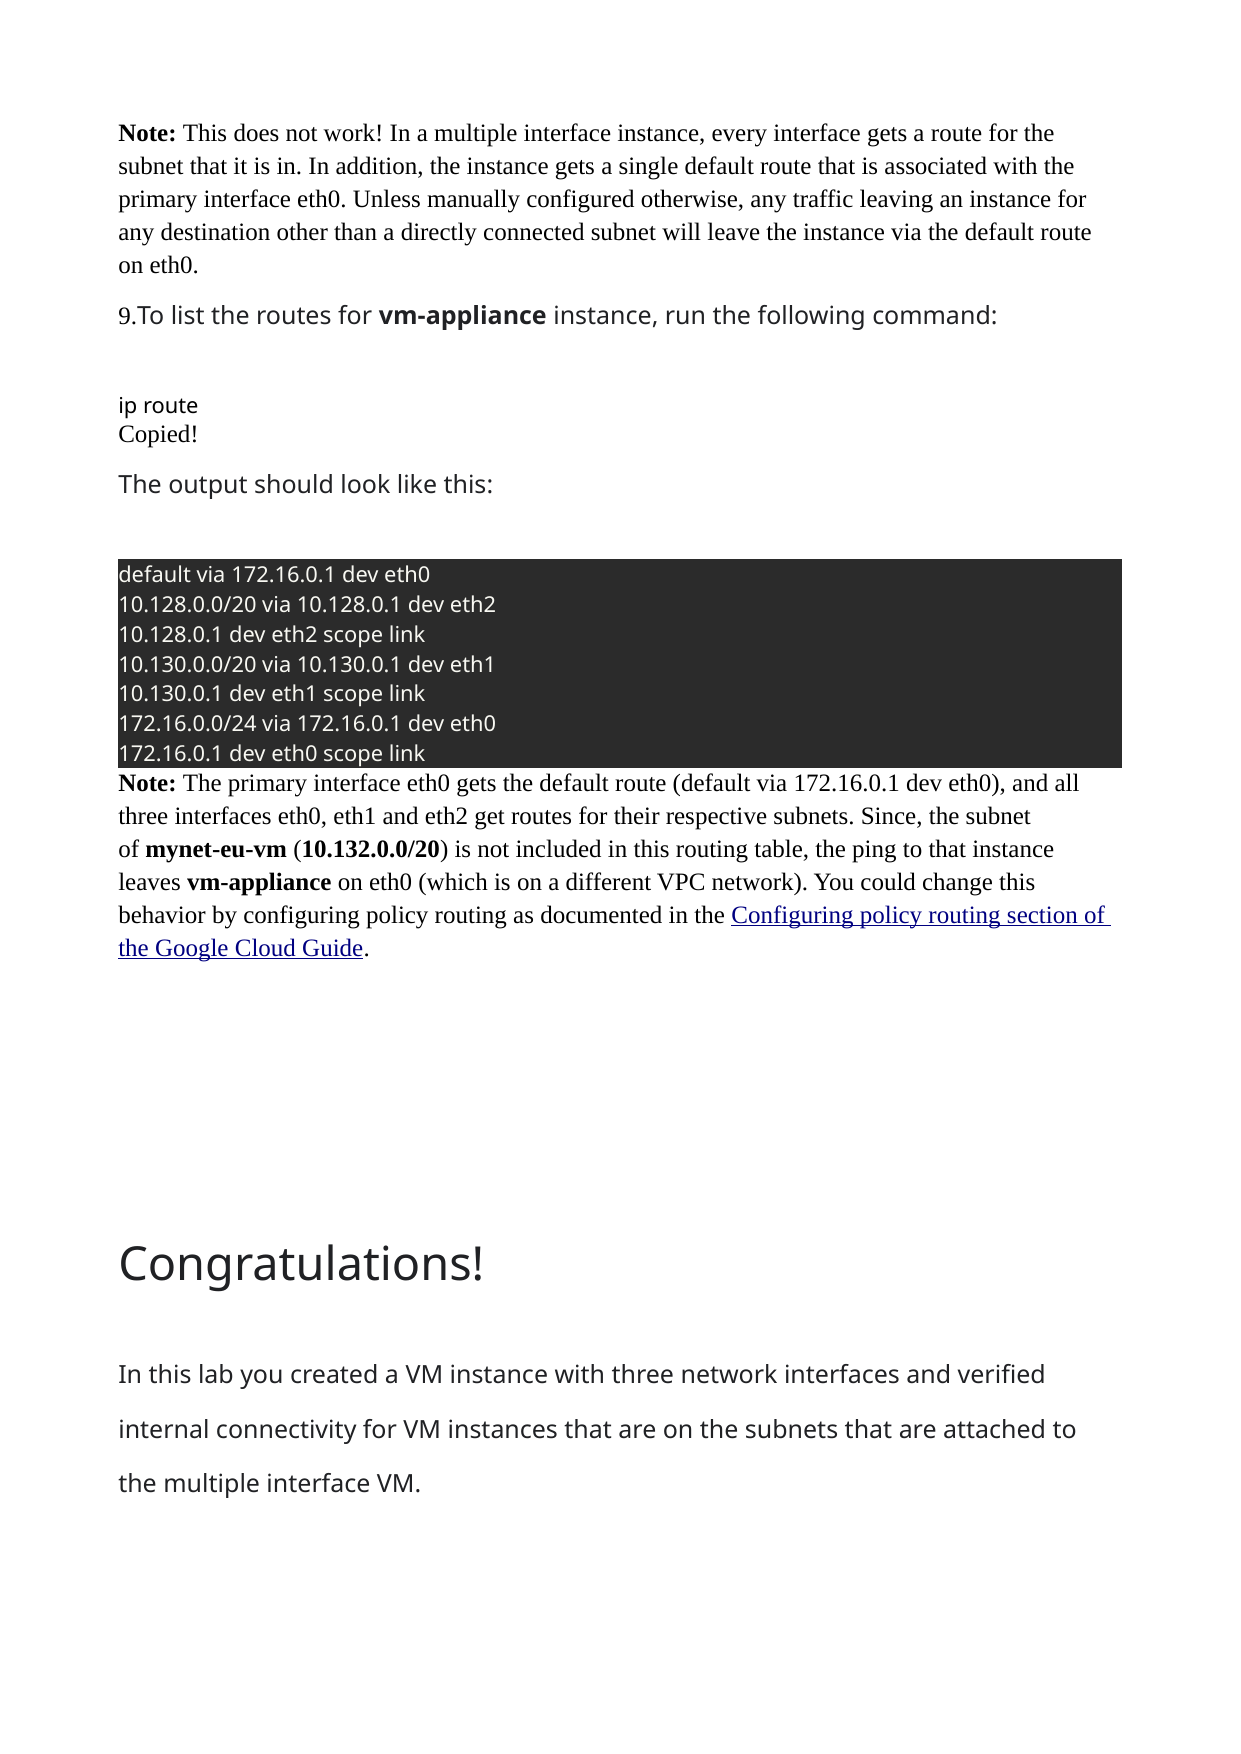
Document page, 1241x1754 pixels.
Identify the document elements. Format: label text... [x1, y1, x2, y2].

subtitle Congratulations! [118, 1230, 1122, 1294]
text 10.128.0.1 dev eth2 scope link [118, 619, 1122, 648]
text The output should look like this: [118, 467, 1122, 501]
text 10.130.0.1 dev eth1 scope link [118, 678, 1122, 708]
text default via 172.16.0.1 dev eth0 [118, 559, 1122, 589]
list To list the routes for vm-appliance instance, run the following command: [118, 298, 1122, 332]
text 10.130.0.0/20 via 10.130.0.1 dev eth1 [118, 648, 1122, 678]
text Copied! [118, 419, 1109, 448]
text 172.16.0.1 dev eth0 scope link [118, 738, 1122, 768]
text ip route [118, 390, 1122, 419]
text Note: This does not work! In a multiple interface instance, every interface gets a route for the subnet that it is in. In addition, the instance gets a single default route that is associated with the primary interface eth0. Unless manually configured otherwise, any traffic leaving an instance for any destination other than a directly connected subnet will leave the instance via the default route on eth0. [118, 118, 1122, 279]
text 10.128.0.0/20 via 10.128.0.1 dev eth2 [118, 589, 1122, 619]
text 172.16.0.0/24 via 172.16.0.1 dev eth0 [118, 708, 1122, 738]
text Note: The primary interface eth0 gets the default route (default via 172.16.0.1 dev eth0), and all three interfaces eth0, eth1 and eth2 get routes for their respective subnets. Since, the subnet of mynet-eu-vm (10.132.0.0/20) is not included in this routing table, the ping to that instance leaves vm-appliance on eth0 (which is on a different VPC network). You could change this behavior by configuring policy routing as documented in the Configuring policy routing section of the Google Cloud Guide. [118, 768, 1122, 962]
text In this lab you created a VM instance with three network interfaces and verified internal connectivity for VM instances that are on the subnets that are attached to the multiple interface VM. [118, 1357, 1122, 1500]
